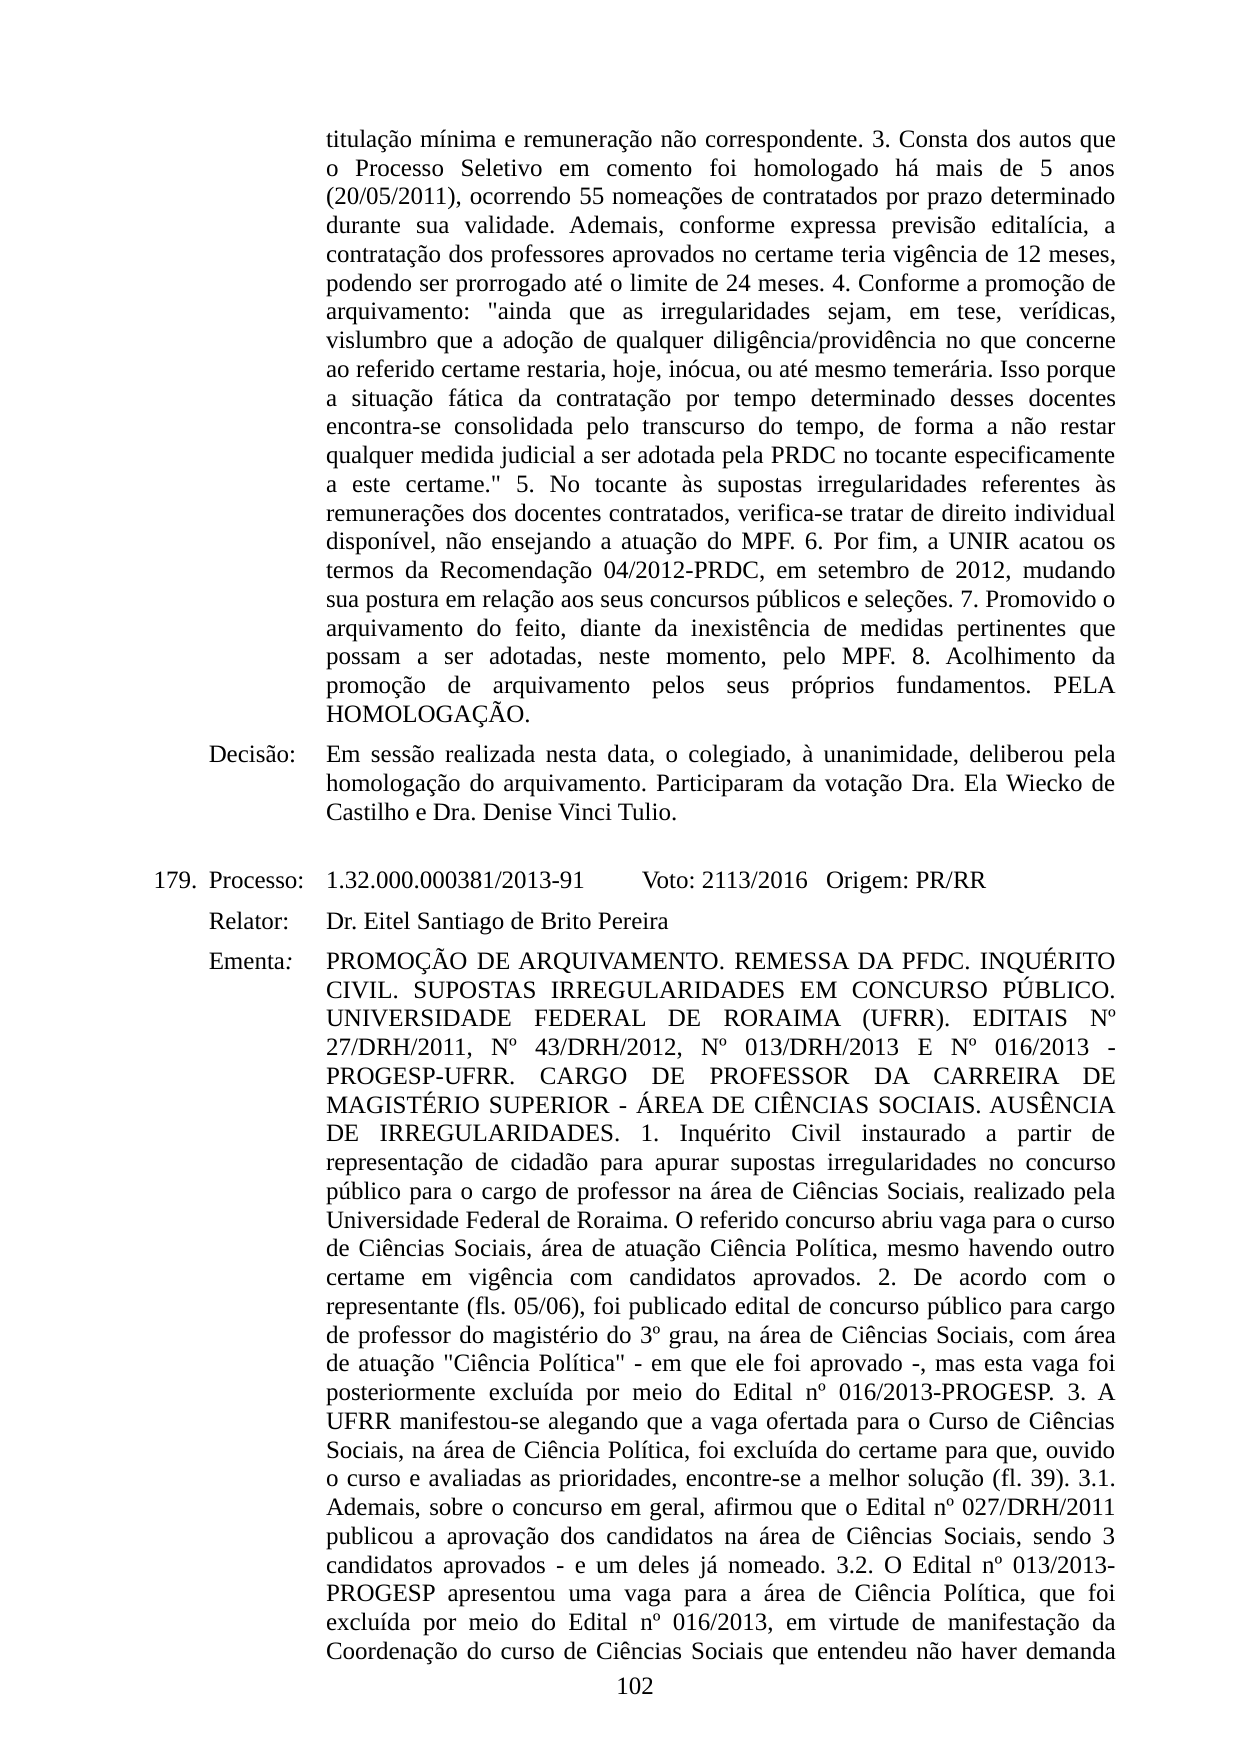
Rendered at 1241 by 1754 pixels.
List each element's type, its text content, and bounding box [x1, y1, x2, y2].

table_cell [203, 118, 320, 733]
table_cell [148, 118, 203, 733]
table_cell Dr. Eitel Santiago de Brito Pereira [320, 900, 1122, 940]
table_cell titulação mínima e remuneração não correspondente. 3. Consta dos autos que o Processo Seletivo em comento foi homologado há mais de 5 anos (20/05/2011), ocorrendo 55 nomeações de contratados por prazo determinado durante sua validade. Ademais, conforme expressa previsão editalícia, a contratação dos professores aprovados no certame teria vigência de 12 meses, podendo ser prorrogado até o limite de 24 meses. 4. Conforme a promoção de arquivamento: "ainda que as irregularidades sejam, em tese, verídicas, vislumbro que a adoção de qualquer diligência/providência no que concerne ao referido certame restaria, hoje, inócua, ou até mesmo temerária. Isso porque a situação fática da contratação por tempo determinado desses docentes encontra-se consolidada pelo transcurso do tempo, de forma a não restar qualquer medida judicial a ser adotada pela PRDC no tocante especificamente a este certame." 5. No tocante às supostas irregularidades referentes às remunerações dos docentes contratados, verifica-se tratar de direito individual disponível, não ensejando a atuação do MPF. 6. Por fim, a UNIR acatou os termos da Recomendação 04/2012-PRDC, em setembro de 2012, mudando sua postura em relação aos seus concursos públicos e seleções. 7. Promovido o arquivamento do feito, diante da inexistência de medidas pertinentes que possam a ser adotadas, neste momento, pelo MPF. 8. Acolhimento da promoção de arquivamento pelos seus próprios fundamentos. PELA HOMOLOGAÇÃO. [320, 118, 1122, 733]
table_cell [148, 900, 203, 940]
table_cell Ementa: [203, 940, 320, 1670]
table_cell Decisão: [203, 733, 320, 831]
table_header 1.32.000.000381/2013-91 [320, 860, 636, 900]
table_cell Relator: [203, 900, 320, 940]
table_cell [148, 940, 203, 1670]
table_cell [148, 733, 203, 831]
table_cell PROMOÇÃO DE ARQUIVAMENTO. REMESSA DA PFDC. INQUÉRITO CIVIL. SUPOSTAS IRREGULARIDADES EM CONCURSO PÚBLICO. UNIVERSIDADE FEDERAL DE RORAIMA (UFRR). EDITAIS Nº 27/DRH/2011, Nº 43/DRH/2012, Nº 013/DRH/2013 E Nº 016/2013 - PROGESP-UFRR. CARGO DE PROFESSOR DA CARREIRA DE MAGISTÉRIO SUPERIOR - ÁREA DE CIÊNCIAS SOCIAIS. AUSÊNCIA DE IRREGULARIDADES. 1. Inquérito Civil instaurado a partir de representação de cidadão para apurar supostas irregularidades no concurso público para o cargo de professor na área de Ciências Sociais, realizado pela Universidade Federal de Roraima. O referido concurso abriu vaga para o curso de Ciências Sociais, área de atuação Ciência Política, mesmo havendo outro certame em vigência com candidatos aprovados. 2. De acordo com o representante (fls. 05/06), foi publicado edital de concurso público para cargo de professor do magistério do 3º grau, na área de Ciências Sociais, com área de atuação "Ciência Política" - em que ele foi aprovado -, mas esta vaga foi posteriormente excluída por meio do Edital nº 016/2013-PROGESP. 3. A UFRR manifestou-se alegando que a vaga ofertada para o Curso de Ciências Sociais, na área de Ciência Política, foi excluída do certame para que, ouvido o curso e avaliadas as prioridades, encontre-se a melhor solução (fl. 39). 3.1. Ademais, sobre o concurso em geral, afirmou que o Edital nº 027/DRH/2011 publicou a aprovação dos candidatos na área de Ciências Sociais, sendo 3 candidatos aprovados - e um deles já nomeado. 3.2. O Edital nº 013/2013-PROGESP apresentou uma vaga para a área de Ciência Política, que foi excluída por meio do Edital nº 016/2013, em virtude de manifestação da Coordenação do curso de Ciências Sociais que entendeu não haver demanda [320, 940, 1122, 1670]
table_header Processo: [203, 860, 320, 900]
table_cell Em sessão realizada nesta data, o colegiado, à unanimidade, deliberou pela homologação do arquivamento. Participaram da votação Dra. Ela Wiecko de Castilho e Dra. Denise Vinci Tulio. [320, 733, 1122, 831]
table_header Origem: PR/RR [820, 860, 1122, 900]
table_header 179. [148, 860, 203, 900]
table_header Voto: 2113/2016 [636, 860, 820, 900]
